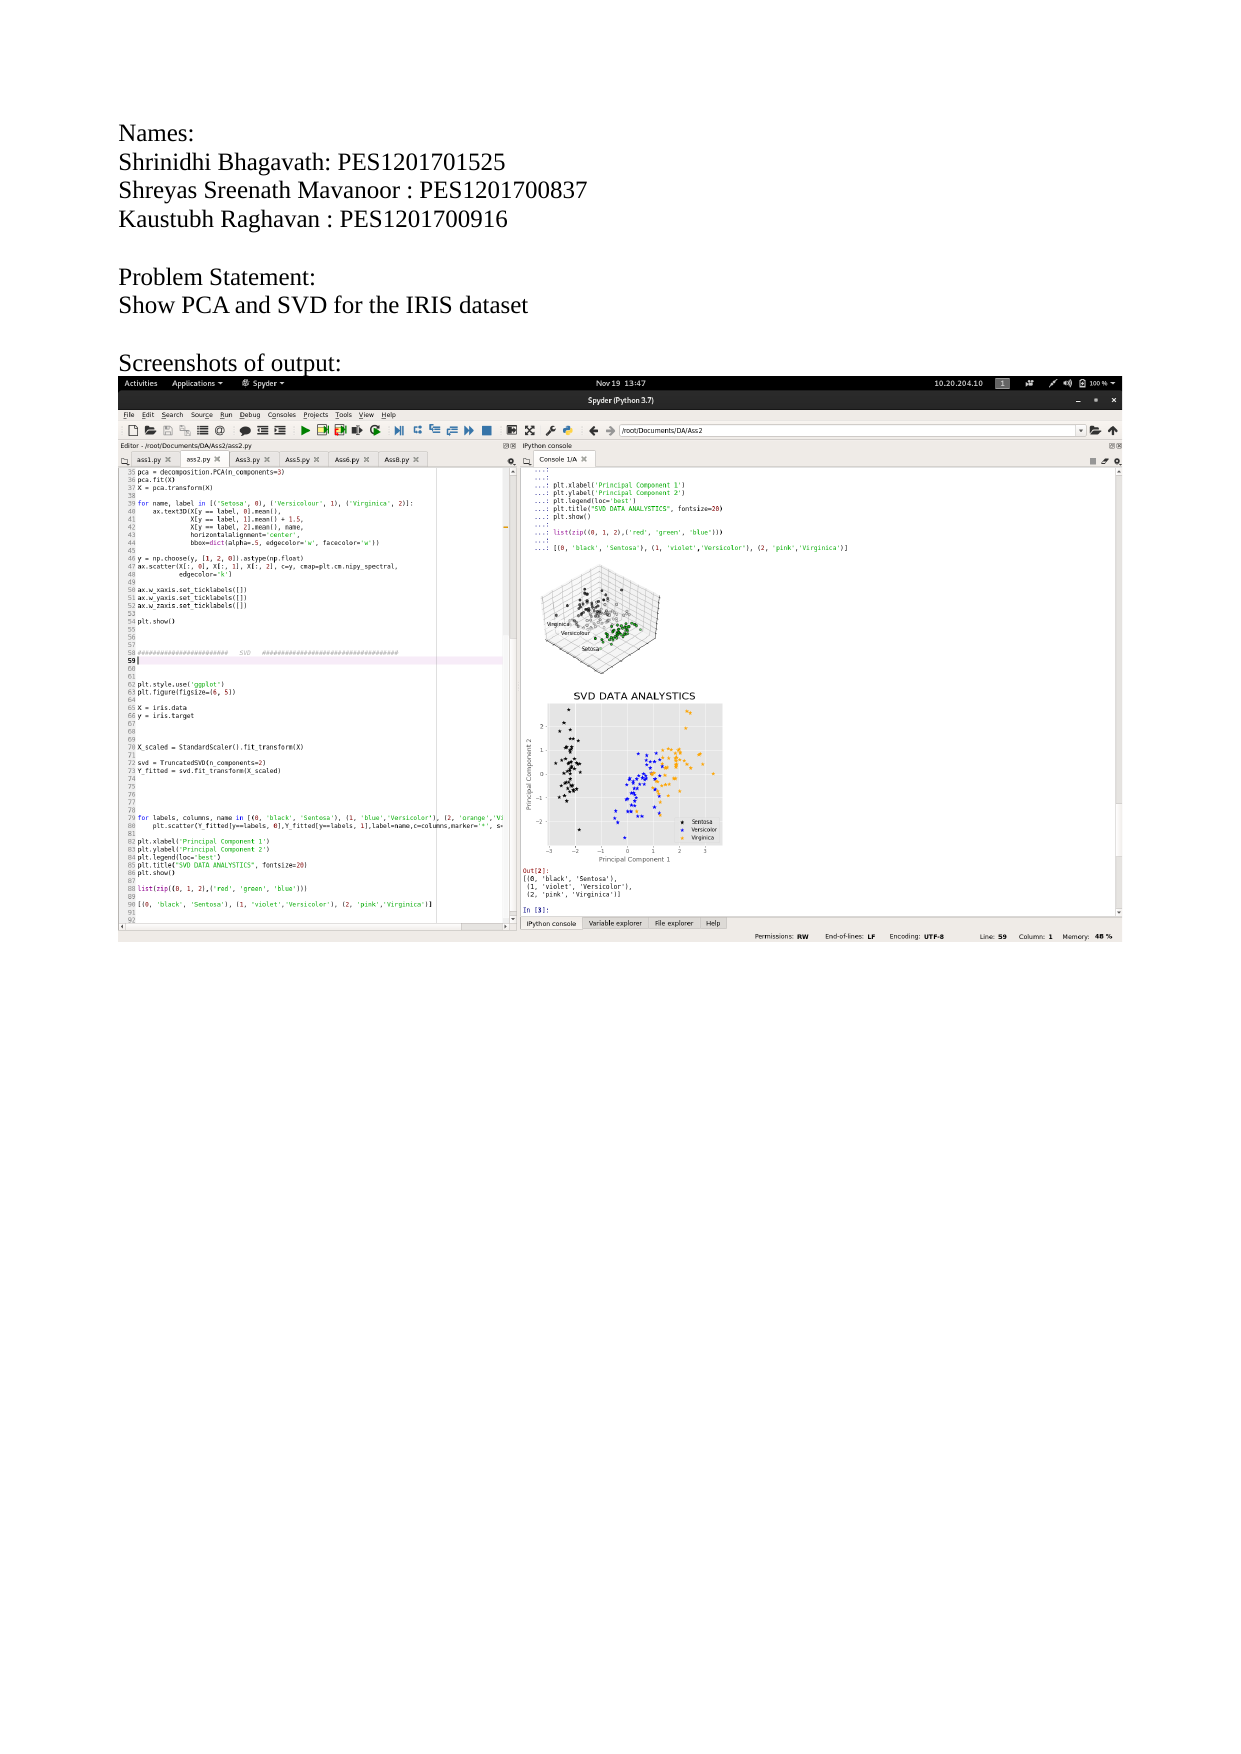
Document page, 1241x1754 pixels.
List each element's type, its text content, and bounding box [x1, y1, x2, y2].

text Names: [118, 118, 1122, 147]
text Show PCA and SVD for the IRIS dataset [118, 291, 1122, 319]
text Kaustubh Raghavan : PES1201700916 [118, 204, 1122, 233]
text Shreyas Sreenath Mavanoor : PES1201700837 [118, 176, 1122, 204]
text Problem Statement: [118, 262, 1122, 291]
text Shrinidhi Bhagavath: PES1201701525 [118, 147, 1122, 176]
text Screenshots of output: [118, 348, 1122, 376]
